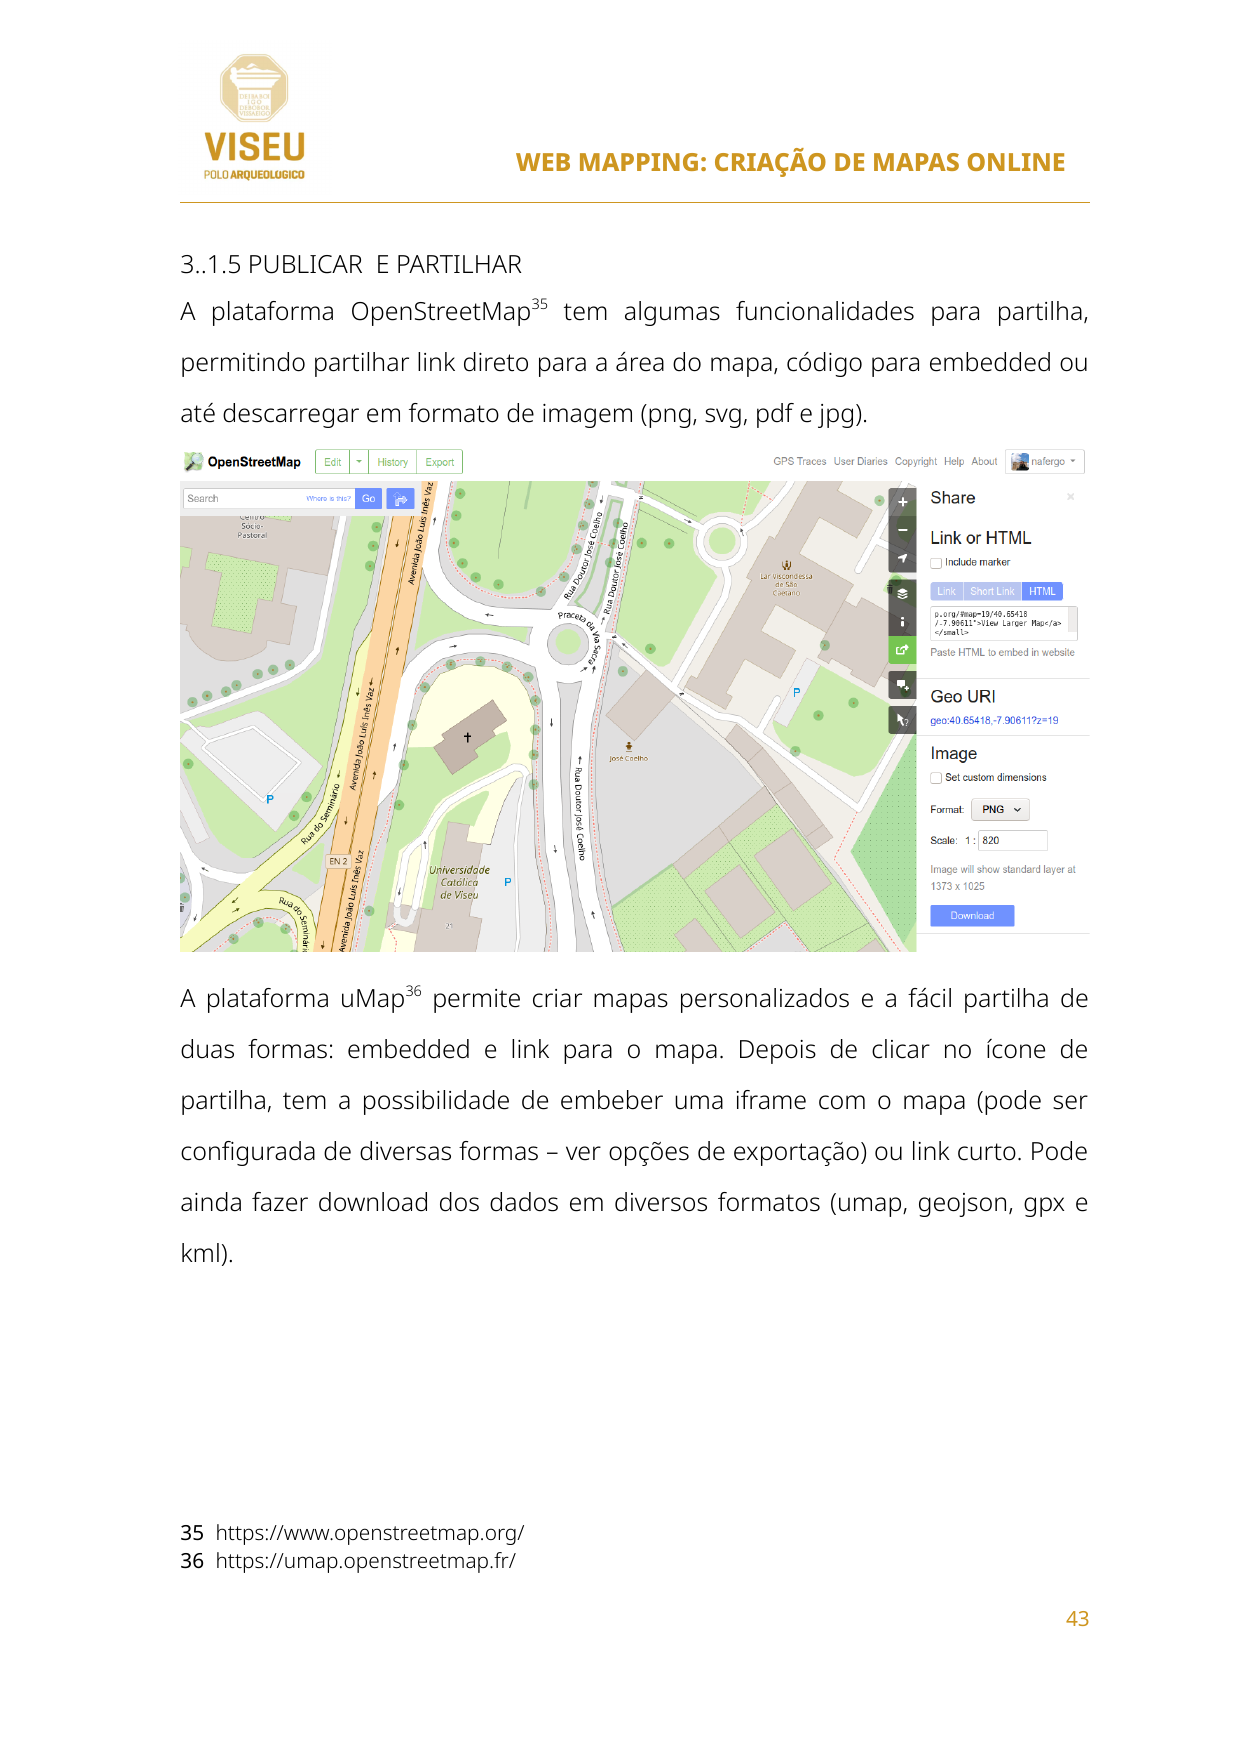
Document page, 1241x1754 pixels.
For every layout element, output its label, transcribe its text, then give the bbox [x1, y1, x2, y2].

text https://www.openstreetmap.org/ [180, 1518, 1090, 1547]
text https://umap.openstreetmap.fr/ [180, 1547, 1090, 1575]
subtitle 3..1.5 Publicar e Partilhar [180, 247, 1090, 281]
picture [180, 445, 1090, 952]
text A plataforma uMap permite criar mapas personalizados e a fácil partilha de duas formas: embedded e link para o mapa. Depois de clicar no ícone de partilha, tem a possibilidade de embeber uma iframe com o mapa (pode ser configurada de diversas formas – ver opções de exportação) ou link curto. Pode ainda fazer download dos dados em diversos formatos (umap, geojson, gpx e kml). [180, 952, 1090, 1269]
text A plataforma OpenStreetMap tem algumas funcionalidades para partilha, permitindo partilhar link direto para a área do mapa, código para embedded ou até descarregar em formato de imagem (png, svg, pdf e jpg). [180, 293, 1090, 430]
